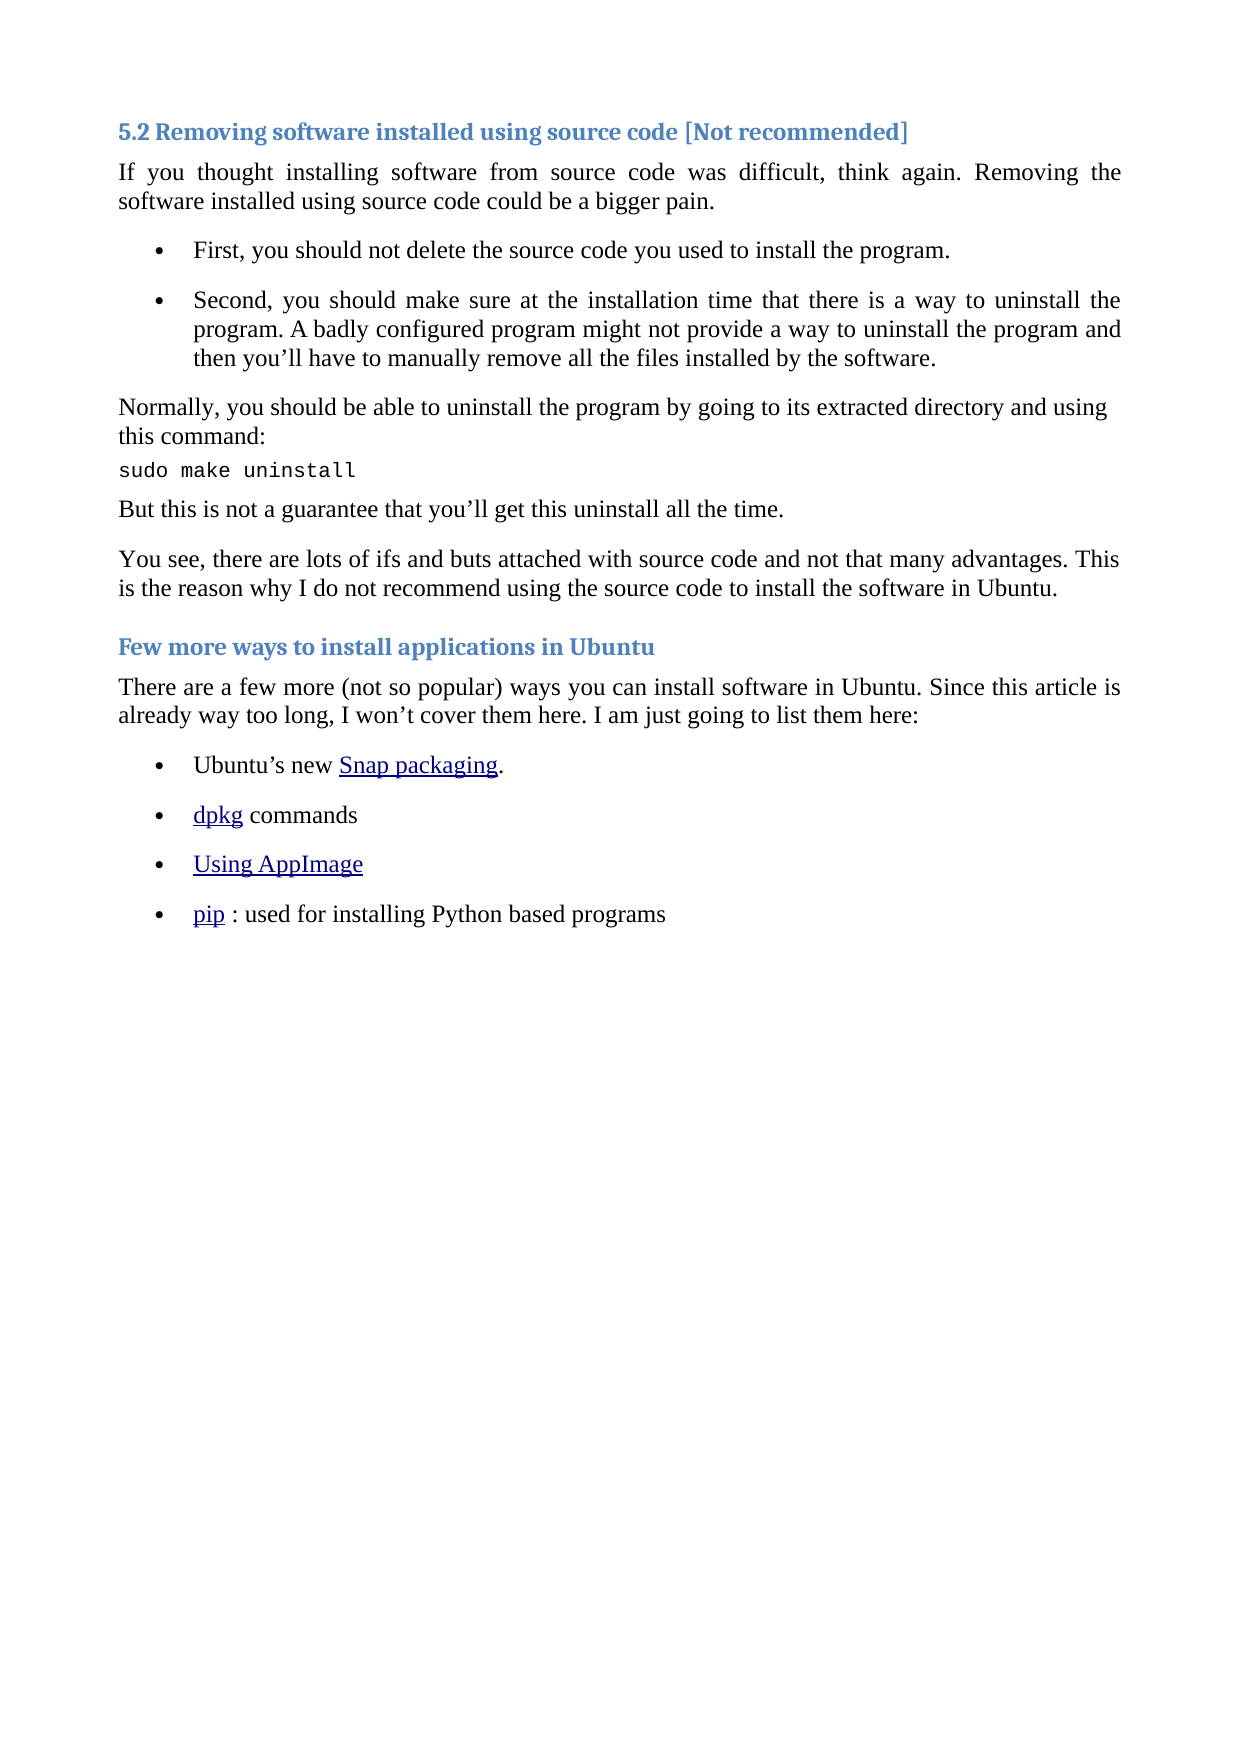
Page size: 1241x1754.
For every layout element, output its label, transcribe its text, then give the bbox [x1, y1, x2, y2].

list Ubuntu’s new Snap packaging. [156, 750, 1122, 779]
text If you thought installing software from source code was difficult, think again. Removing the software installed using source code could be a bigger pain. [118, 157, 1122, 215]
subtitle Few more ways to install applications in Ubuntu [118, 633, 1122, 661]
list Using AppImage [156, 849, 1122, 878]
text There are a few more (not so popular) ways you can install software in Ubuntu. Since this article is already way too long, I won’t cover them here. I am just going to list them here: [118, 672, 1122, 729]
text sudo make uninstall [118, 460, 1122, 484]
list Second, you should make sure at the installation time that there is a way to uninstall the program. A badly configured program might not provide a way to uninstall the program and then you’ll have to manually remove all the files installed by the software. [156, 285, 1122, 371]
list First, you should not delete the source code you used to install the program. [156, 236, 1122, 264]
text You see, there are lots of ifs and buts attached with source code and not that many advantages. This is the reason why I do not recommend using the source code to install the software in Ubuntu. [118, 544, 1122, 601]
text But this is not a guarantee that you’ll get this uninstall all the time. [118, 494, 1122, 523]
subtitle 5.2 Removing software installed using source code [Not recommended] [118, 118, 1122, 147]
list pip : used for installing Python based programs [156, 899, 1122, 928]
text Normally, you should be able to uninstall the program by going to its extracted directory and using this command: [118, 392, 1122, 450]
list dpkg commands [156, 800, 1122, 828]
